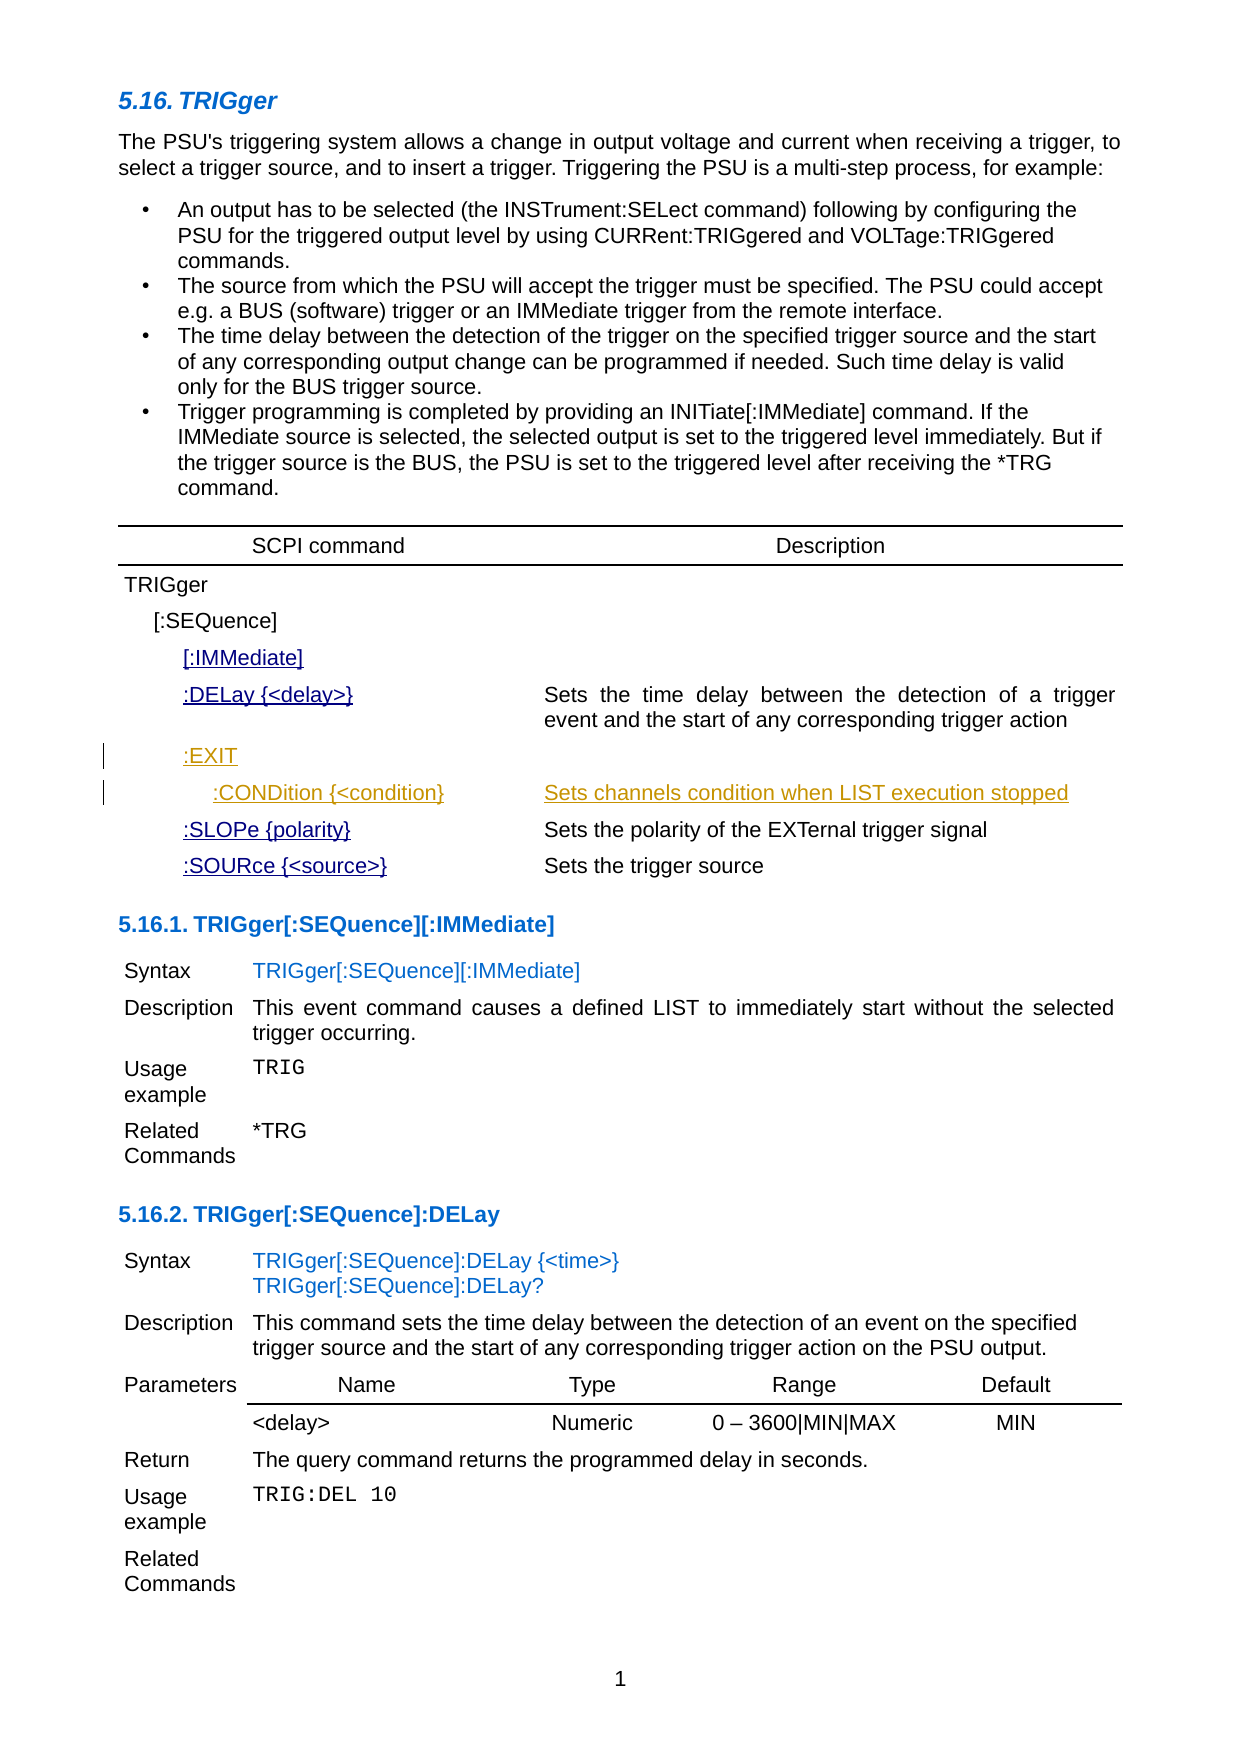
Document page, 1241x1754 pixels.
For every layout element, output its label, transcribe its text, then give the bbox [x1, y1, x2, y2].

table_header TRIGger[:SEQuence][:IMMediate] [247, 952, 1122, 989]
table_cell This command sets the time delay between the detection of an event on the specified trigger source and the start of any corresponding trigger action on the PSU output. [247, 1304, 1122, 1366]
table_cell [538, 639, 1122, 676]
table_cell [538, 566, 1122, 602]
table_cell MIN [910, 1405, 1122, 1441]
list The source from which the PSU will accept the trigger must be specified. The PSU could accept e.g. a BUS (software) trigger or an IMMediate trigger from the remote interface. [142, 273, 1110, 323]
subtitle TRIGger [118, 86, 1122, 114]
table_cell Usage example [118, 1478, 247, 1540]
table_cell Usage example [118, 1051, 247, 1112]
table_cell TRIG:DEL 10 [247, 1478, 1122, 1540]
table_cell Return [118, 1441, 247, 1478]
table_cell Sets the trigger source [538, 848, 1122, 884]
table_cell Sets the time delay between the detection of a trigger event and the start of any corresponding trigger action [538, 676, 1122, 738]
table_cell <delay> [247, 1405, 486, 1441]
table_cell Parameters [118, 1366, 247, 1402]
text The PSU's triggering system allows a change in output voltage and current when receiving a trigger, to select a trigger source, and to insert a trigger. Triggering the PSU is a multi-step process, for example: [118, 129, 1122, 179]
table_cell Numeric [486, 1405, 698, 1441]
table_cell :SOURce {<source>} [118, 848, 538, 884]
table_cell TRIGger [118, 566, 538, 602]
table_cell [538, 738, 1122, 774]
list The time delay between the detection of the trigger on the specified trigger source and the start of any corresponding output change can be programmed if needed. Such time delay is valid only for the BUS trigger source. [142, 323, 1110, 399]
table_cell Description [118, 989, 247, 1051]
table_cell *TRG [247, 1113, 1122, 1174]
table_cell [538, 603, 1122, 639]
table_header Description [538, 527, 1122, 564]
table_cell [:SEQuence] [118, 603, 538, 639]
table_cell [247, 1540, 1122, 1602]
subtitle TRIGger[:SEQuence]:DELay [118, 1201, 1122, 1227]
table_cell Sets the polarity of the EXTernal trigger signal [538, 811, 1122, 848]
table_cell :SLOPe {polarity} [118, 811, 538, 848]
table_header Syntax [118, 1242, 247, 1304]
table_cell :DELay {<delay>} [118, 676, 538, 738]
table_cell Related Commands [118, 1540, 247, 1602]
table_header Syntax [118, 952, 247, 989]
table_cell [:IMMediate] [118, 639, 538, 676]
table_header SCPI command [118, 527, 538, 564]
table_cell Description [118, 1304, 247, 1366]
table_cell :EXIT [118, 738, 538, 774]
table_cell The query command returns the programmed delay in seconds. [247, 1441, 1122, 1478]
table_cell Range [698, 1366, 910, 1402]
table_cell :CONDition {<condition} [118, 774, 538, 811]
table_header TRIGger[:SEQuence]:DELay {<time>} TRIGger[:SEQuence]:DELay? [247, 1242, 1122, 1304]
table_cell Related Commands [118, 1113, 247, 1174]
list An output has to be selected (the INSTrument:SELect command) following by configuring the PSU for the triggered output level by using CURRent:TRIGgered and VOLTage:TRIGgered commands. [142, 197, 1110, 273]
table_cell Name [247, 1366, 486, 1402]
table_cell This event command causes a defined LIST to immediately start without the selected trigger occurring. [247, 989, 1122, 1051]
table_cell TRIG [247, 1051, 1122, 1112]
table_cell [118, 1403, 247, 1441]
subtitle TRIGger[:SEQuence][:IMMediate] [118, 911, 1122, 937]
table_cell 0 – 3600|MIN|MAX [698, 1405, 910, 1441]
list Trigger programming is completed by providing an INITiate[:IMMediate] command. If the IMMediate source is selected, the selected output is set to the triggered level immediately. But if the trigger source is the BUS, the PSU is set to the triggered level after receiving the *TRG command. [142, 399, 1110, 500]
table_cell Sets channels condition when LIST execution stopped [538, 774, 1122, 811]
table_cell Default [910, 1366, 1122, 1402]
table_cell Type [486, 1366, 698, 1402]
